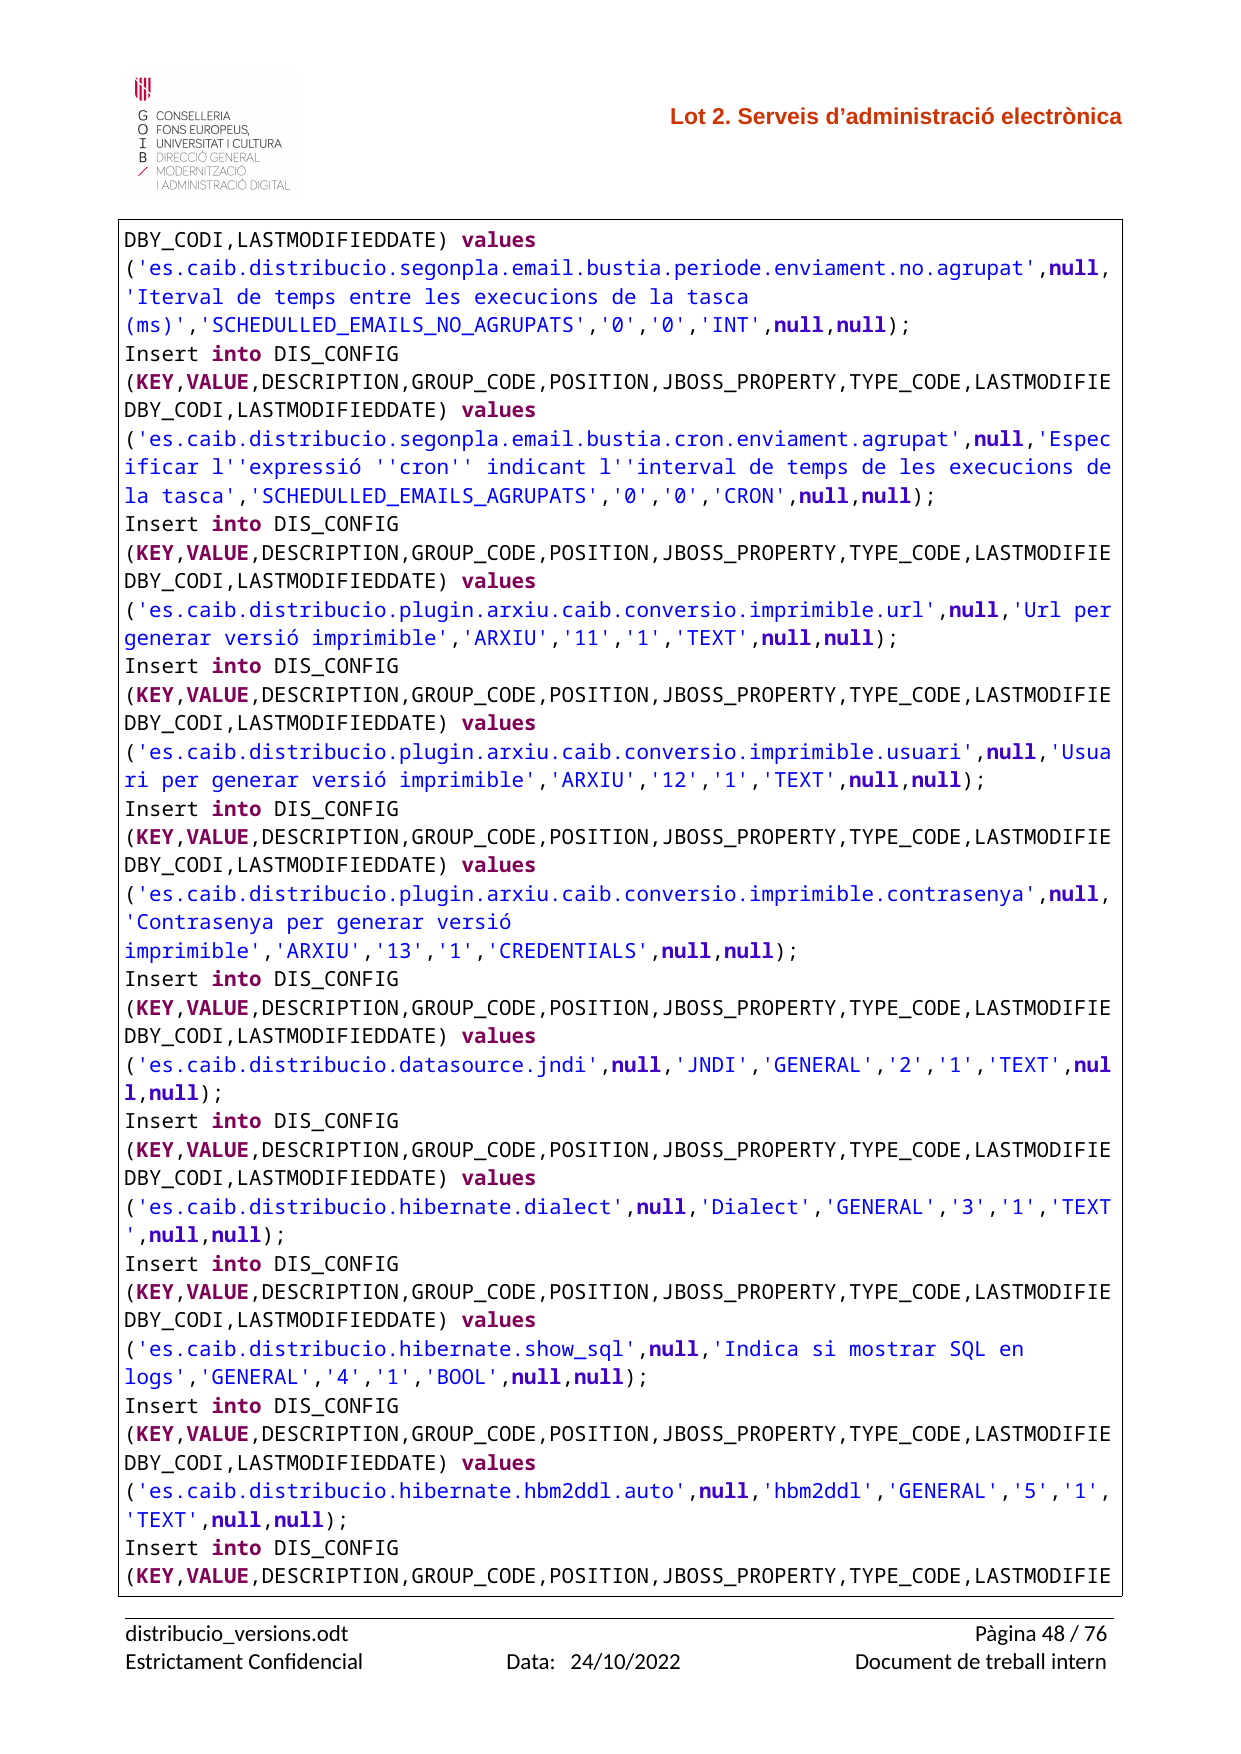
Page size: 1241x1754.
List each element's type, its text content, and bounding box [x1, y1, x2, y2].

table_header DBY_CODI,LASTMODIFIEDDATE) values ('es.caib.distribucio.segonpla.email.bustia.periode.enviament.no.agrupat',null,'Iterval de temps entre les execucions de la tasca (ms)','SCHEDULLED_EMAILS_NO_AGRUPATS','0','0','INT',null,null); Insert into DIS_CONFIG (KEY,VALUE,DESCRIPTION,GROUP_CODE,POSITION,JBOSS_PROPERTY,TYPE_CODE,LASTMODIFIEDBY_CODI,LASTMODIFIEDDATE) values ('es.caib.distribucio.segonpla.email.bustia.cron.enviament.agrupat',null,'Especificar l''expressió ''cron'' indicant l''interval de temps de les execucions de la tasca','SCHEDULLED_EMAILS_AGRUPATS','0','0','CRON',null,null); Insert into DIS_CONFIG (KEY,VALUE,DESCRIPTION,GROUP_CODE,POSITION,JBOSS_PROPERTY,TYPE_CODE,LASTMODIFIEDBY_CODI,LASTMODIFIEDDATE) values ('es.caib.distribucio.plugin.arxiu.caib.conversio.imprimible.url',null,'Url per generar versió imprimible','ARXIU','11','1','TEXT',null,null); Insert into DIS_CONFIG (KEY,VALUE,DESCRIPTION,GROUP_CODE,POSITION,JBOSS_PROPERTY,TYPE_CODE,LASTMODIFIEDBY_CODI,LASTMODIFIEDDATE) values ('es.caib.distribucio.plugin.arxiu.caib.conversio.imprimible.usuari',null,'Usuari per generar versió imprimible','ARXIU','12','1','TEXT',null,null); Insert into DIS_CONFIG (KEY,VALUE,DESCRIPTION,GROUP_CODE,POSITION,JBOSS_PROPERTY,TYPE_CODE,LASTMODIFIEDBY_CODI,LASTMODIFIEDDATE) values ('es.caib.distribucio.plugin.arxiu.caib.conversio.imprimible.contrasenya',null,'Contrasenya per generar versió imprimible','ARXIU','13','1','CREDENTIALS',null,null); Insert into DIS_CONFIG (KEY,VALUE,DESCRIPTION,GROUP_CODE,POSITION,JBOSS_PROPERTY,TYPE_CODE,LASTMODIFIEDBY_CODI,LASTMODIFIEDDATE) values ('es.caib.distribucio.datasource.jndi',null,'JNDI','GENERAL','2','1','TEXT',null,null); Insert into DIS_CONFIG (KEY,VALUE,DESCRIPTION,GROUP_CODE,POSITION,JBOSS_PROPERTY,TYPE_CODE,LASTMODIFIEDBY_CODI,LASTMODIFIEDDATE) values ('es.caib.distribucio.hibernate.dialect',null,'Dialect','GENERAL','3','1','TEXT',null,null); Insert into DIS_CONFIG (KEY,VALUE,DESCRIPTION,GROUP_CODE,POSITION,JBOSS_PROPERTY,TYPE_CODE,LASTMODIFIEDBY_CODI,LASTMODIFIEDDATE) values ('es.caib.distribucio.hibernate.show_sql',null,'Indica si mostrar SQL en logs','GENERAL','4','1','BOOL',null,null); Insert into DIS_CONFIG (KEY,VALUE,DESCRIPTION,GROUP_CODE,POSITION,JBOSS_PROPERTY,TYPE_CODE,LASTMODIFIEDBY_CODI,LASTMODIFIEDDATE) values ('es.caib.distribucio.hibernate.hbm2ddl.auto',null,'hbm2ddl','GENERAL','5','1','TEXT',null,null); Insert into DIS_CONFIG (KEY,VALUE,DESCRIPTION,GROUP_CODE,POSITION,JBOSS_PROPERTY,TYPE_CODE,LASTMODIFIE [119, 220, 1122, 1596]
picture [126, 70, 299, 197]
